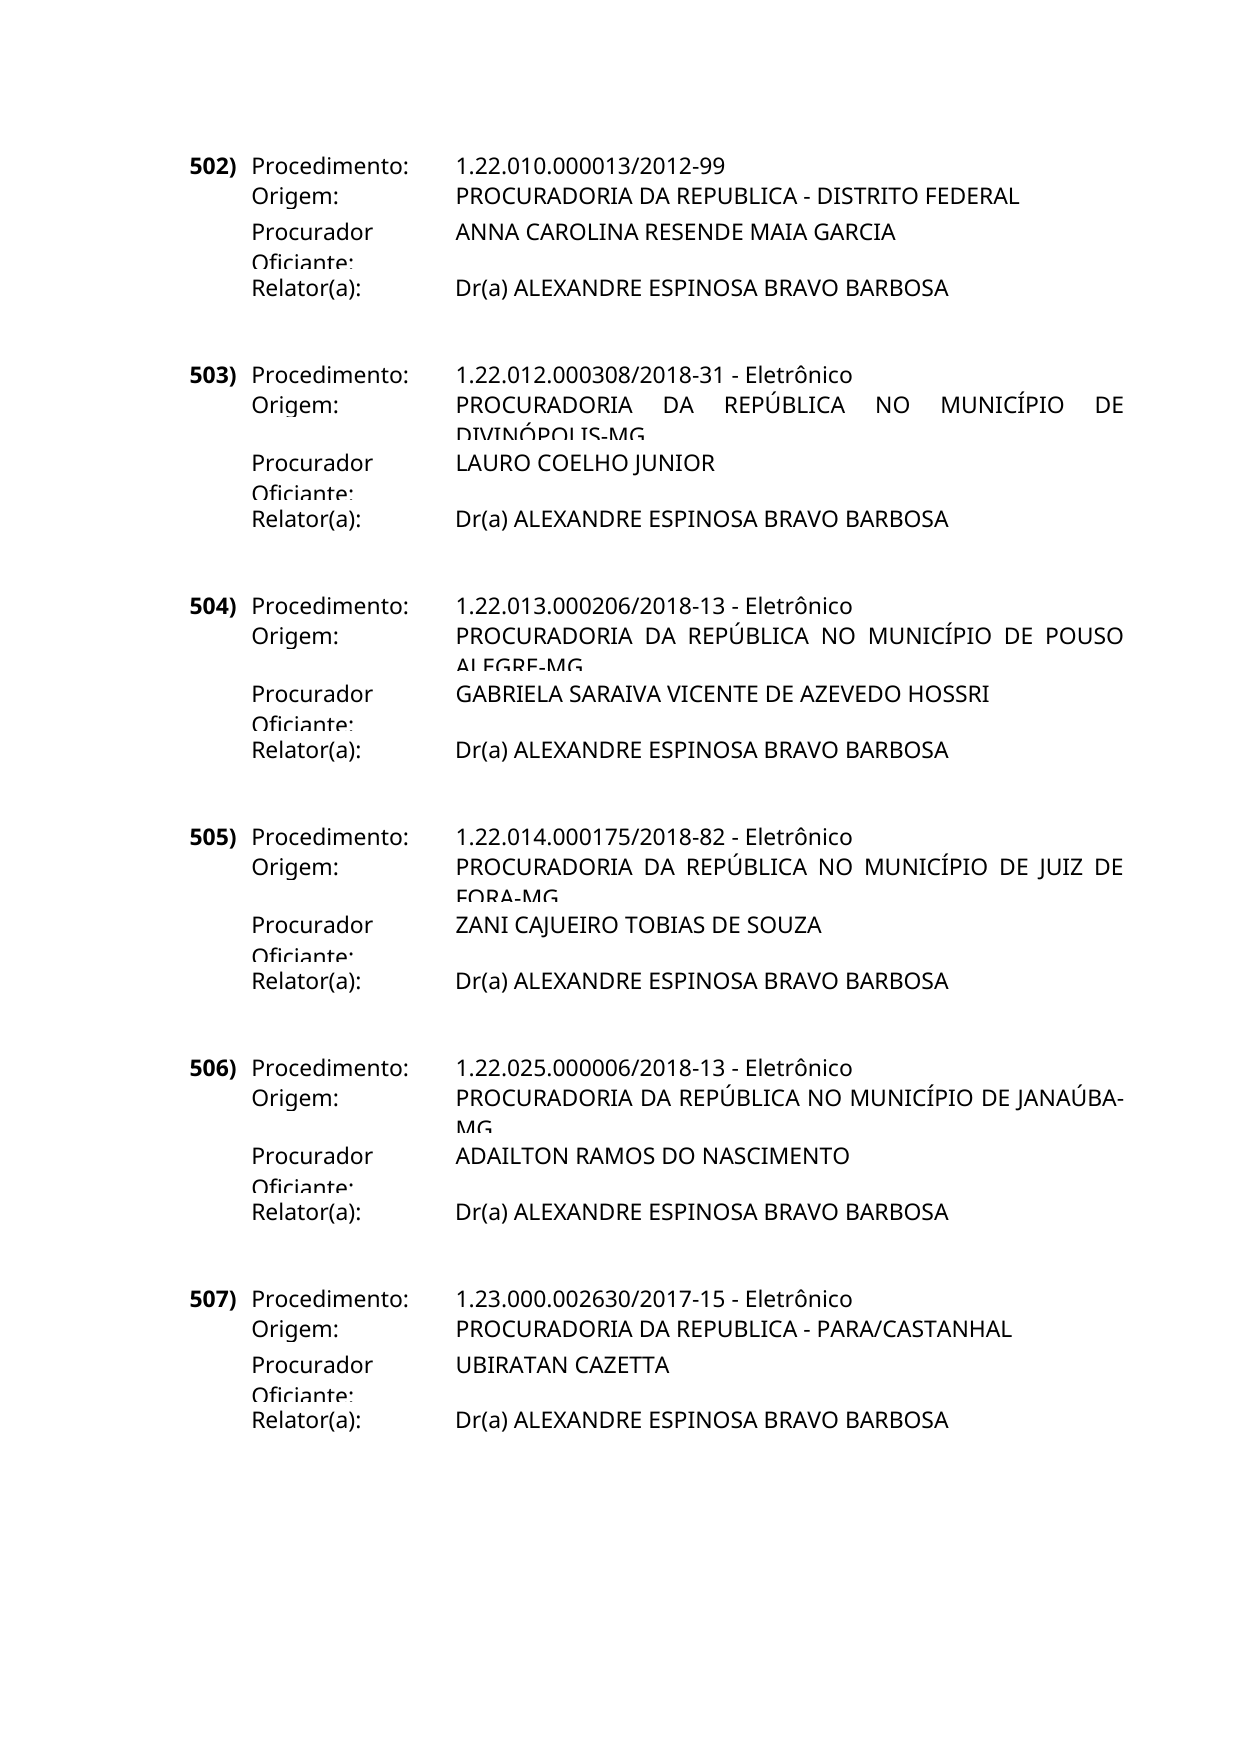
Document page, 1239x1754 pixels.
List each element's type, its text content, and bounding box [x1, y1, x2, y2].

table_cell [0, 150, 189, 178]
table_cell [251, 533, 455, 589]
table_cell [0, 417, 189, 439]
table_cell [1125, 734, 1239, 764]
table_header Relator(a): [251, 965, 455, 993]
table_cell [1125, 302, 1239, 358]
table_cell [0, 734, 189, 764]
table_cell [1125, 995, 1239, 1052]
table_cell [189, 995, 251, 1052]
table_cell [455, 440, 1124, 447]
table_cell [0, 590, 189, 618]
table_cell [251, 648, 455, 671]
table_cell [1125, 1226, 1239, 1283]
table_cell [189, 734, 251, 764]
table_cell 1.22.014.000175/2018-82 - Eletrônico [455, 821, 1124, 849]
table_cell Origem: [251, 1313, 455, 1341]
table_cell [1125, 440, 1239, 447]
table_cell [251, 417, 455, 439]
table_cell UBIRATAN CAZETTA [455, 1349, 1124, 1400]
table_cell [0, 180, 189, 208]
table_cell Procurador Oficiante: [251, 447, 455, 499]
table_cell [251, 302, 455, 358]
table_cell [0, 1404, 189, 1434]
table_cell [1125, 851, 1239, 879]
table_cell [251, 764, 455, 821]
table_cell [251, 671, 455, 678]
table_cell Procurador Oficiante: [251, 678, 455, 731]
table_cell 507) [189, 1283, 251, 1311]
table_cell [455, 1226, 1124, 1283]
table_cell [1125, 533, 1239, 589]
table_cell Procedimento: [251, 1052, 455, 1080]
table_cell [0, 671, 189, 678]
table_cell [189, 503, 251, 533]
table_cell [1125, 272, 1239, 302]
table_cell [189, 440, 251, 447]
table_cell [0, 1140, 189, 1191]
table_cell [1125, 620, 1239, 648]
table_cell [455, 1133, 1124, 1140]
table_cell [0, 764, 189, 821]
table_cell [0, 447, 189, 498]
table_cell LAURO COELHO JUNIOR [455, 447, 1124, 498]
table_cell [1125, 359, 1239, 387]
table_cell [189, 1196, 251, 1226]
table_cell [0, 851, 189, 879]
table_cell [1125, 389, 1239, 417]
table_cell [189, 1082, 251, 1110]
table_cell [1125, 1404, 1239, 1434]
table_cell [1125, 648, 1239, 671]
table_cell [189, 965, 251, 995]
table_cell Origem: [251, 851, 455, 879]
table_cell [0, 1283, 189, 1311]
table_header Dr(a) ALEXANDRE ESPINOSA BRAVO BARBOSA [455, 734, 1122, 762]
table_cell [1125, 764, 1239, 821]
table_cell [0, 1133, 189, 1140]
table_cell [189, 1404, 251, 1434]
table_cell [455, 995, 1124, 1052]
table_cell [0, 272, 189, 302]
table_cell [189, 1313, 251, 1341]
table_cell [0, 902, 189, 909]
table_cell 504) [189, 590, 251, 618]
table_cell [0, 879, 189, 902]
table_cell [189, 764, 251, 821]
table_cell 1.22.010.000013/2012-99 [455, 150, 1124, 178]
table_cell 1.23.000.002630/2017-15 - Eletrônico [455, 1283, 1124, 1311]
table_cell [0, 678, 189, 729]
table_cell [1125, 821, 1239, 849]
table_cell ANNA CAROLINA RESENDE MAIA GARCIA [455, 216, 1124, 267]
table_cell [189, 180, 251, 208]
table_cell Origem: [251, 180, 455, 208]
table_cell 1.22.013.000206/2018-13 - Eletrônico [455, 590, 1124, 618]
table_cell [0, 1196, 189, 1226]
table_cell [1125, 503, 1239, 533]
table_header [455, 0, 1124, 150]
table_cell PROCURADORIA DA REPUBLICA - DISTRITO FEDERAL [455, 180, 1124, 208]
table_cell [0, 620, 189, 648]
table_header Dr(a) ALEXANDRE ESPINOSA BRAVO BARBOSA [455, 1404, 1122, 1433]
table_cell [1125, 1052, 1239, 1080]
table_cell Origem: [251, 620, 455, 648]
table_header Relator(a): [251, 1404, 455, 1433]
table_cell [1125, 1133, 1239, 1140]
table_cell [455, 302, 1124, 358]
table_cell Procedimento: [251, 150, 455, 178]
table_cell [1125, 1341, 1239, 1349]
table_cell [251, 1133, 455, 1140]
table_header [251, 0, 455, 150]
table_header [1125, 0, 1239, 150]
table_cell [251, 1110, 455, 1133]
table_cell Origem: [251, 389, 455, 417]
table_cell [1125, 965, 1239, 995]
table_cell [189, 1133, 251, 1140]
table_cell [1125, 909, 1239, 960]
table_cell [189, 302, 251, 358]
table_cell [189, 909, 251, 960]
table_cell [189, 851, 251, 879]
table_cell Procurador Oficiante: [251, 1140, 455, 1193]
table_cell Origem: [251, 1082, 455, 1110]
table_header Relator(a): [251, 272, 455, 300]
table_cell [1125, 209, 1239, 216]
table_cell [189, 1349, 251, 1400]
table_cell PROCURADORIA DA REPÚBLICA NO MUNICÍPIO DE POUSO ALEGRE-MG [455, 620, 1124, 671]
table_cell [0, 965, 189, 995]
table_cell [251, 902, 455, 909]
table_cell 502) [189, 150, 251, 178]
table_cell [0, 503, 189, 533]
table_cell [0, 909, 189, 960]
table_cell [455, 764, 1124, 821]
table_cell [0, 1226, 189, 1283]
table_cell [1125, 1082, 1239, 1110]
table_cell [189, 1226, 251, 1283]
table_header [0, 0, 189, 150]
table_cell ZANI CAJUEIRO TOBIAS DE SOUZA [455, 909, 1124, 960]
table_cell [455, 902, 1124, 909]
table_header Dr(a) ALEXANDRE ESPINOSA BRAVO BARBOSA [455, 503, 1122, 531]
table_cell [0, 1082, 189, 1110]
table_cell 1.22.012.000308/2018-31 - Eletrônico [455, 359, 1124, 387]
table_cell GABRIELA SARAIVA VICENTE DE AZEVEDO HOSSRI [455, 678, 1124, 729]
table_cell [189, 272, 251, 302]
table_cell [0, 359, 189, 387]
table_cell [1125, 1110, 1239, 1133]
table_cell [189, 1341, 251, 1349]
table_cell [189, 209, 251, 216]
table_cell [1125, 1140, 1239, 1191]
table_cell [455, 533, 1124, 589]
table_header Dr(a) ALEXANDRE ESPINOSA BRAVO BARBOSA [455, 272, 1122, 300]
table_cell [1125, 879, 1239, 902]
table_cell [0, 1341, 189, 1349]
table_cell [189, 417, 251, 439]
table_cell [1125, 1196, 1239, 1226]
table_cell [0, 1349, 189, 1400]
table_cell [1125, 1283, 1239, 1311]
table_cell [1125, 1349, 1239, 1400]
table_cell Procurador Oficiante: [251, 216, 455, 268]
table_cell [189, 902, 251, 909]
table_cell [1125, 671, 1239, 678]
table_cell [0, 216, 189, 267]
table_cell [189, 216, 251, 267]
table_cell [189, 1140, 251, 1191]
table_cell [0, 1313, 189, 1341]
table_cell PROCURADORIA DA REPÚBLICA NO MUNICÍPIO DE JANAÚBA-MG [455, 1082, 1124, 1133]
table_cell [0, 1052, 189, 1080]
table_header Relator(a): [251, 503, 455, 531]
table_cell [189, 447, 251, 498]
table_cell ADAILTON RAMOS DO NASCIMENTO [455, 1140, 1124, 1191]
table_cell [189, 671, 251, 678]
table_cell 1.22.025.000006/2018-13 - Eletrônico [455, 1052, 1124, 1080]
table_cell [251, 1226, 455, 1283]
table_cell [251, 879, 455, 902]
table_cell [1125, 590, 1239, 618]
table_cell PROCURADORIA DA REPUBLICA - PARA/CASTANHAL [455, 1313, 1124, 1341]
table_cell [1125, 1313, 1239, 1341]
table_cell [189, 648, 251, 671]
table_cell [0, 302, 189, 358]
table_cell Procedimento: [251, 1283, 455, 1311]
table_cell [0, 821, 189, 849]
table_cell Procedimento: [251, 359, 455, 387]
table_cell [251, 1341, 455, 1349]
table_cell [0, 389, 189, 417]
table_cell [1125, 216, 1239, 267]
table_header Dr(a) ALEXANDRE ESPINOSA BRAVO BARBOSA [455, 965, 1122, 993]
table_header Relator(a): [251, 1196, 455, 1224]
table_cell [0, 209, 189, 216]
table_cell [251, 440, 455, 447]
table_cell [0, 1110, 189, 1133]
table_cell [189, 1110, 251, 1133]
table_cell [1125, 678, 1239, 729]
table_cell [0, 995, 189, 1052]
table_cell [1125, 150, 1239, 178]
table_cell 506) [189, 1052, 251, 1080]
table_cell [1125, 417, 1239, 439]
table_cell Procurador Oficiante: [251, 909, 455, 962]
table_cell [251, 995, 455, 1052]
table_cell [1125, 447, 1239, 498]
table_cell [0, 648, 189, 671]
table_cell Procurador Oficiante: [251, 1349, 455, 1401]
table_cell [1125, 902, 1239, 909]
table_cell [0, 440, 189, 447]
table_cell 503) [189, 359, 251, 387]
table_cell [189, 620, 251, 648]
table_cell Procedimento: [251, 590, 455, 618]
table_cell PROCURADORIA DA REPÚBLICA NO MUNICÍPIO DE JUIZ DE FORA-MG [455, 851, 1124, 902]
table_cell [455, 209, 1124, 216]
table_cell [189, 879, 251, 902]
table_header Dr(a) ALEXANDRE ESPINOSA BRAVO BARBOSA [455, 1196, 1122, 1224]
table_cell [251, 209, 455, 216]
table_cell [189, 389, 251, 417]
table_header [189, 0, 251, 150]
table_cell [189, 678, 251, 729]
table_cell [1125, 180, 1239, 208]
table_cell [0, 533, 189, 589]
table_cell 505) [189, 821, 251, 849]
table_header Relator(a): [251, 734, 455, 762]
table_cell Procedimento: [251, 821, 455, 849]
table_cell [189, 533, 251, 589]
table_cell [455, 1341, 1124, 1349]
table_cell [455, 671, 1124, 678]
table_cell PROCURADORIA DA REPÚBLICA NO MUNICÍPIO DE DIVINÓPOLIS-MG [455, 389, 1124, 439]
